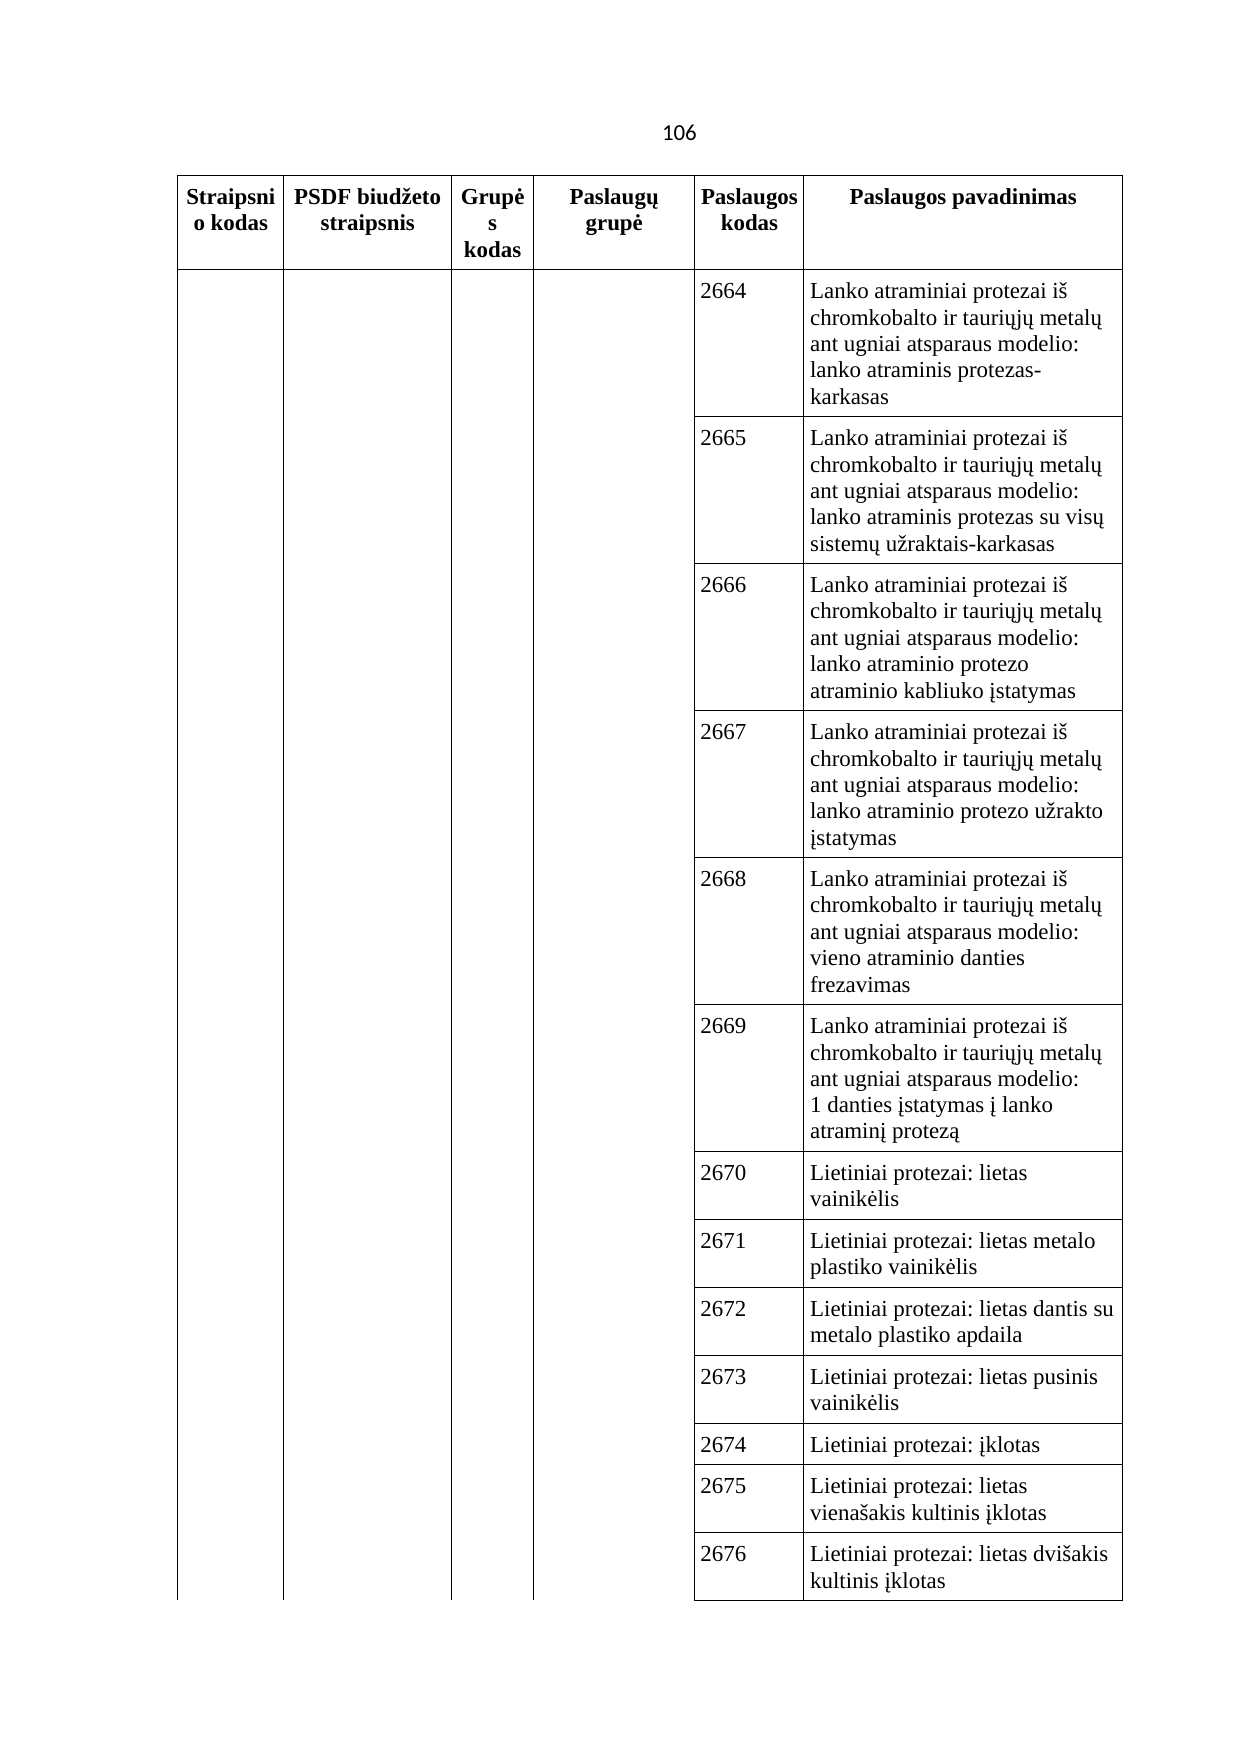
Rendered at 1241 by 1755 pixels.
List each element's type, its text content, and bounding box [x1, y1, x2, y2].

table_cell Lanko atraminiai protezai iš chromkobalto ir tauriųjų metalų ant ugniai atsparaus modelio: 1 danties įstatymas į lanko atraminį protezą [804, 1005, 1122, 1151]
table_cell Lietiniai protezai: lietas dantis su metalo plastiko apdaila [804, 1288, 1122, 1355]
table_cell [178, 1355, 283, 1423]
table_header Paslaugos pavadinimas [804, 176, 1122, 269]
table_cell [534, 1004, 694, 1151]
table_cell [284, 710, 451, 857]
table_cell [452, 857, 533, 1004]
table_cell Lanko atraminiai protezai iš chromkobalto ir tauriųjų metalų ant ugniai atsparaus modelio: lanko atraminio protezo atraminio kabliuko įstatymas [804, 564, 1122, 710]
table_cell [284, 1464, 451, 1532]
table_cell [284, 270, 451, 416]
table_cell [534, 1464, 694, 1532]
table_cell [534, 1287, 694, 1355]
table_cell [178, 1004, 283, 1151]
table_cell 2675 [695, 1465, 803, 1532]
table_cell [284, 563, 451, 710]
table_cell [534, 1355, 694, 1423]
table_cell [452, 1423, 533, 1464]
table_cell Lietiniai protezai: lietas vainikėlis [804, 1152, 1122, 1219]
table_cell [452, 563, 533, 710]
table_cell [284, 1151, 451, 1219]
table_cell 2676 [695, 1533, 803, 1600]
table_cell [178, 1219, 283, 1287]
table_cell [178, 710, 283, 857]
table_header PSDF biudžeto straipsnis [284, 176, 451, 269]
table_cell [452, 1287, 533, 1355]
table_cell 2667 [695, 711, 803, 857]
table_cell Lanko atraminiai protezai iš chromkobalto ir tauriųjų metalų ant ugniai atsparaus modelio: lanko atraminis protezas su visų sistemų užraktais-karkasas [804, 417, 1122, 563]
table_cell [284, 857, 451, 1004]
table_cell [452, 1151, 533, 1219]
table_cell Lietiniai protezai: lietas vienašakis kultinis įklotas [804, 1465, 1122, 1532]
table_cell 2669 [695, 1005, 803, 1151]
table_cell Lietiniai protezai: įklotas [804, 1424, 1122, 1464]
table_cell [534, 270, 694, 416]
table_cell 2674 [695, 1424, 803, 1464]
table_cell [452, 1219, 533, 1287]
table_cell [452, 416, 533, 563]
table_cell [284, 1287, 451, 1355]
table_cell Lanko atraminiai protezai iš chromkobalto ir tauriųjų metalų ant ugniai atsparaus modelio: lanko atraminio protezo užrakto įstatymas [804, 711, 1122, 857]
table_cell [178, 416, 283, 563]
table_cell Lanko atraminiai protezai iš chromkobalto ir tauriųjų metalų ant ugniai atsparaus modelio: lanko atraminis protezas-karkasas [804, 270, 1122, 416]
table_cell [452, 1355, 533, 1423]
table_header Grupės kodas [452, 176, 533, 269]
table_cell 2672 [695, 1288, 803, 1355]
table_cell 2664 [695, 270, 803, 416]
table_cell Lietiniai protezai: lietas pusinis vainikėlis [804, 1356, 1122, 1423]
table_cell [178, 857, 283, 1004]
table_cell [534, 857, 694, 1004]
table_cell [534, 1532, 694, 1600]
table_header Straipsnio kodas [178, 176, 283, 269]
table_cell 2665 [695, 417, 803, 563]
table_cell [452, 1464, 533, 1532]
table_cell [452, 710, 533, 857]
table_cell [284, 1423, 451, 1464]
table_cell 2670 [695, 1152, 803, 1219]
table_cell [534, 1219, 694, 1287]
table_cell [452, 1004, 533, 1151]
table_cell [178, 1287, 283, 1355]
table_cell 2673 [695, 1356, 803, 1423]
table_cell Lietiniai protezai: lietas dvišakis kultinis įklotas [804, 1533, 1122, 1600]
table_header Paslaugos kodas [695, 176, 803, 269]
table_cell [284, 1219, 451, 1287]
table_cell [534, 1151, 694, 1219]
table_cell [534, 1423, 694, 1464]
table_header Paslaugų grupė [534, 176, 694, 269]
table_cell [452, 270, 533, 416]
table_cell 2666 [695, 564, 803, 710]
table_cell [534, 563, 694, 710]
table_cell [284, 1004, 451, 1151]
table_cell [534, 710, 694, 857]
table_cell [178, 1464, 283, 1532]
table_cell 2671 [695, 1220, 803, 1287]
table_cell [178, 1532, 283, 1600]
table_cell [284, 1355, 451, 1423]
table_cell [284, 1532, 451, 1600]
table_cell [284, 416, 451, 563]
table_cell [178, 1423, 283, 1464]
table_cell [178, 563, 283, 710]
table_cell Lanko atraminiai protezai iš chromkobalto ir tauriųjų metalų ant ugniai atsparaus modelio: vieno atraminio danties frezavimas [804, 858, 1122, 1004]
table_cell 2668 [695, 858, 803, 1004]
table_cell [452, 1532, 533, 1600]
table_cell [178, 270, 283, 416]
table_cell [534, 416, 694, 563]
table_cell [178, 1151, 283, 1219]
table_cell Lietiniai protezai: lietas metalo plastiko vainikėlis [804, 1220, 1122, 1287]
